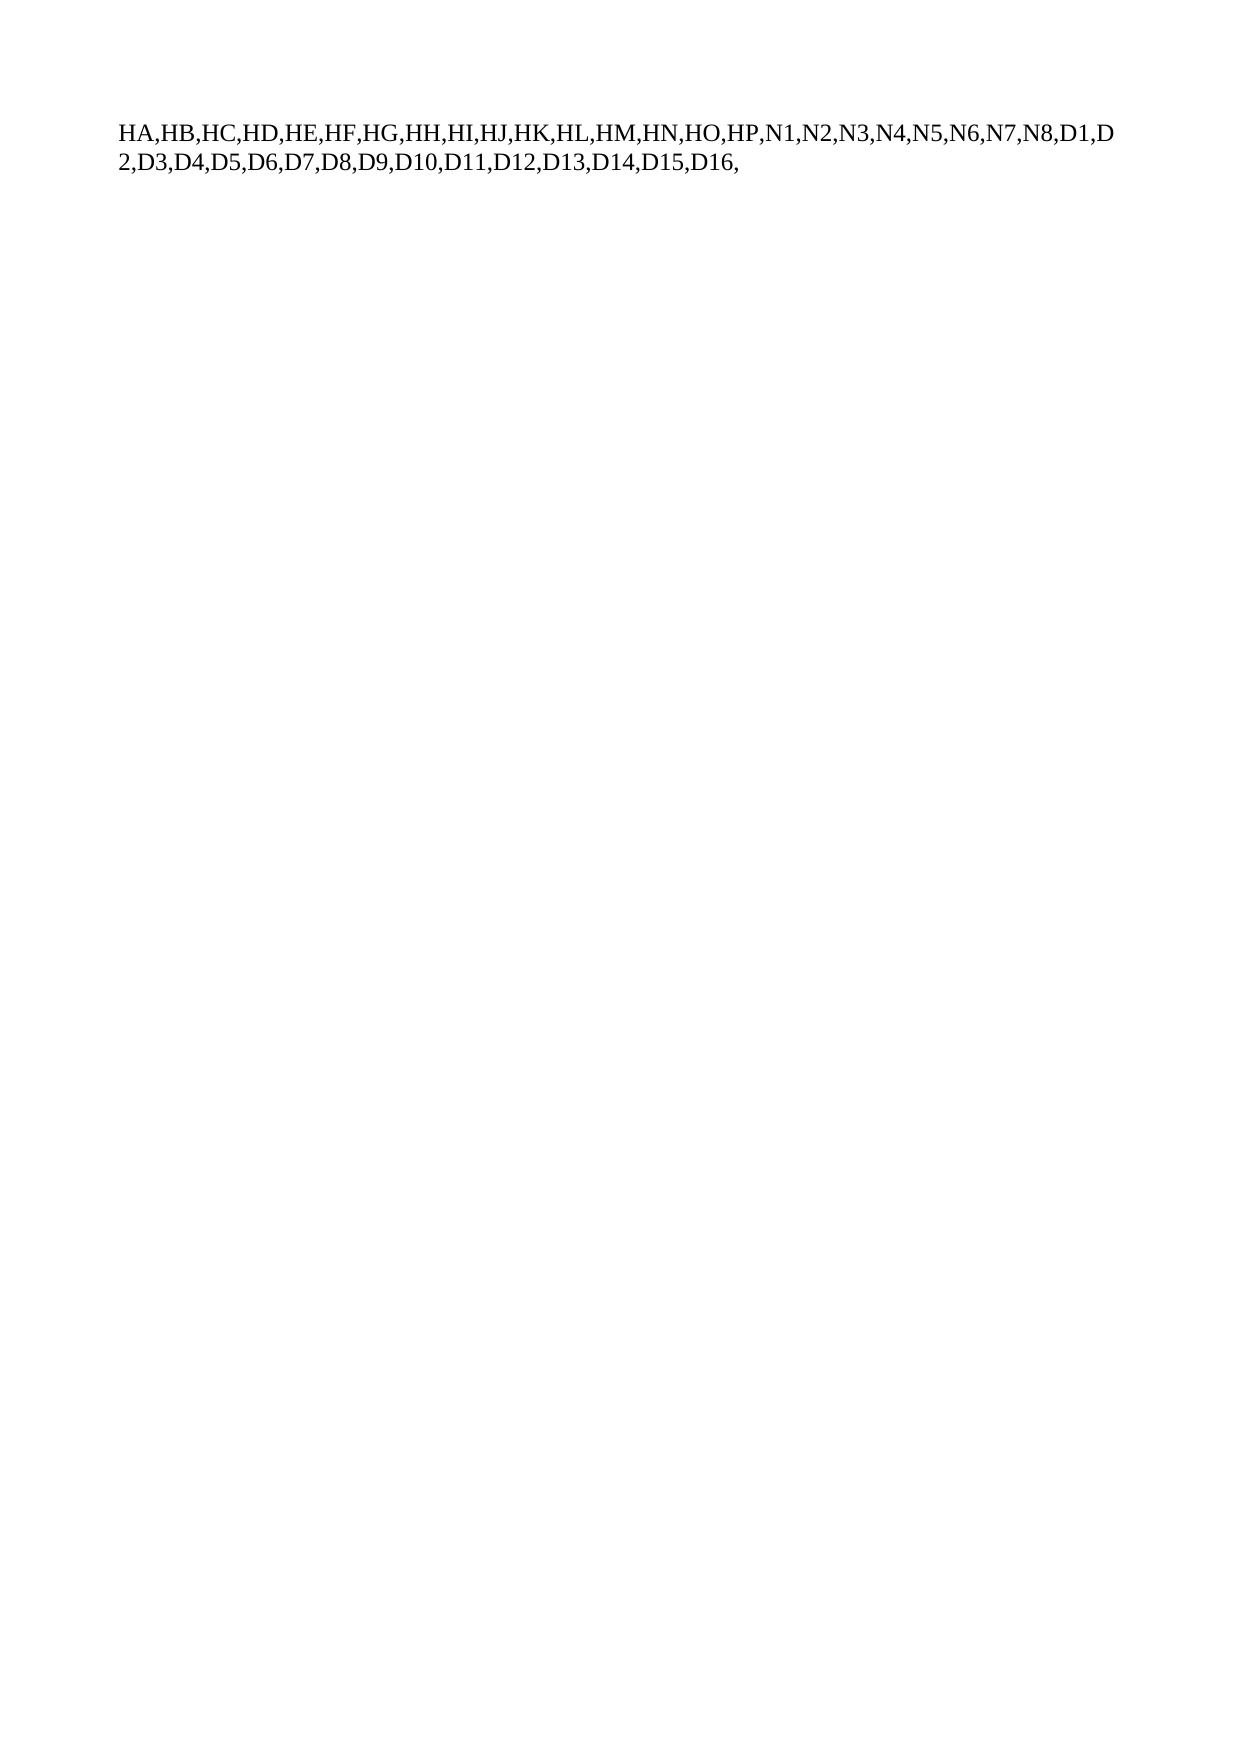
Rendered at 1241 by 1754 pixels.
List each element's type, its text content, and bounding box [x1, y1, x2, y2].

text HA,HB,HC,HD,HE,HF,HG,HH,HI,HJ,HK,HL,HM,HN,HO,HP,N1,N2,N3,N4,N5,N6,N7,N8,D1,D2,D3,D4,D5,D6,D7,D8,D9,D10,D11,D12,D13,D14,D15,D16, [118, 118, 1122, 176]
